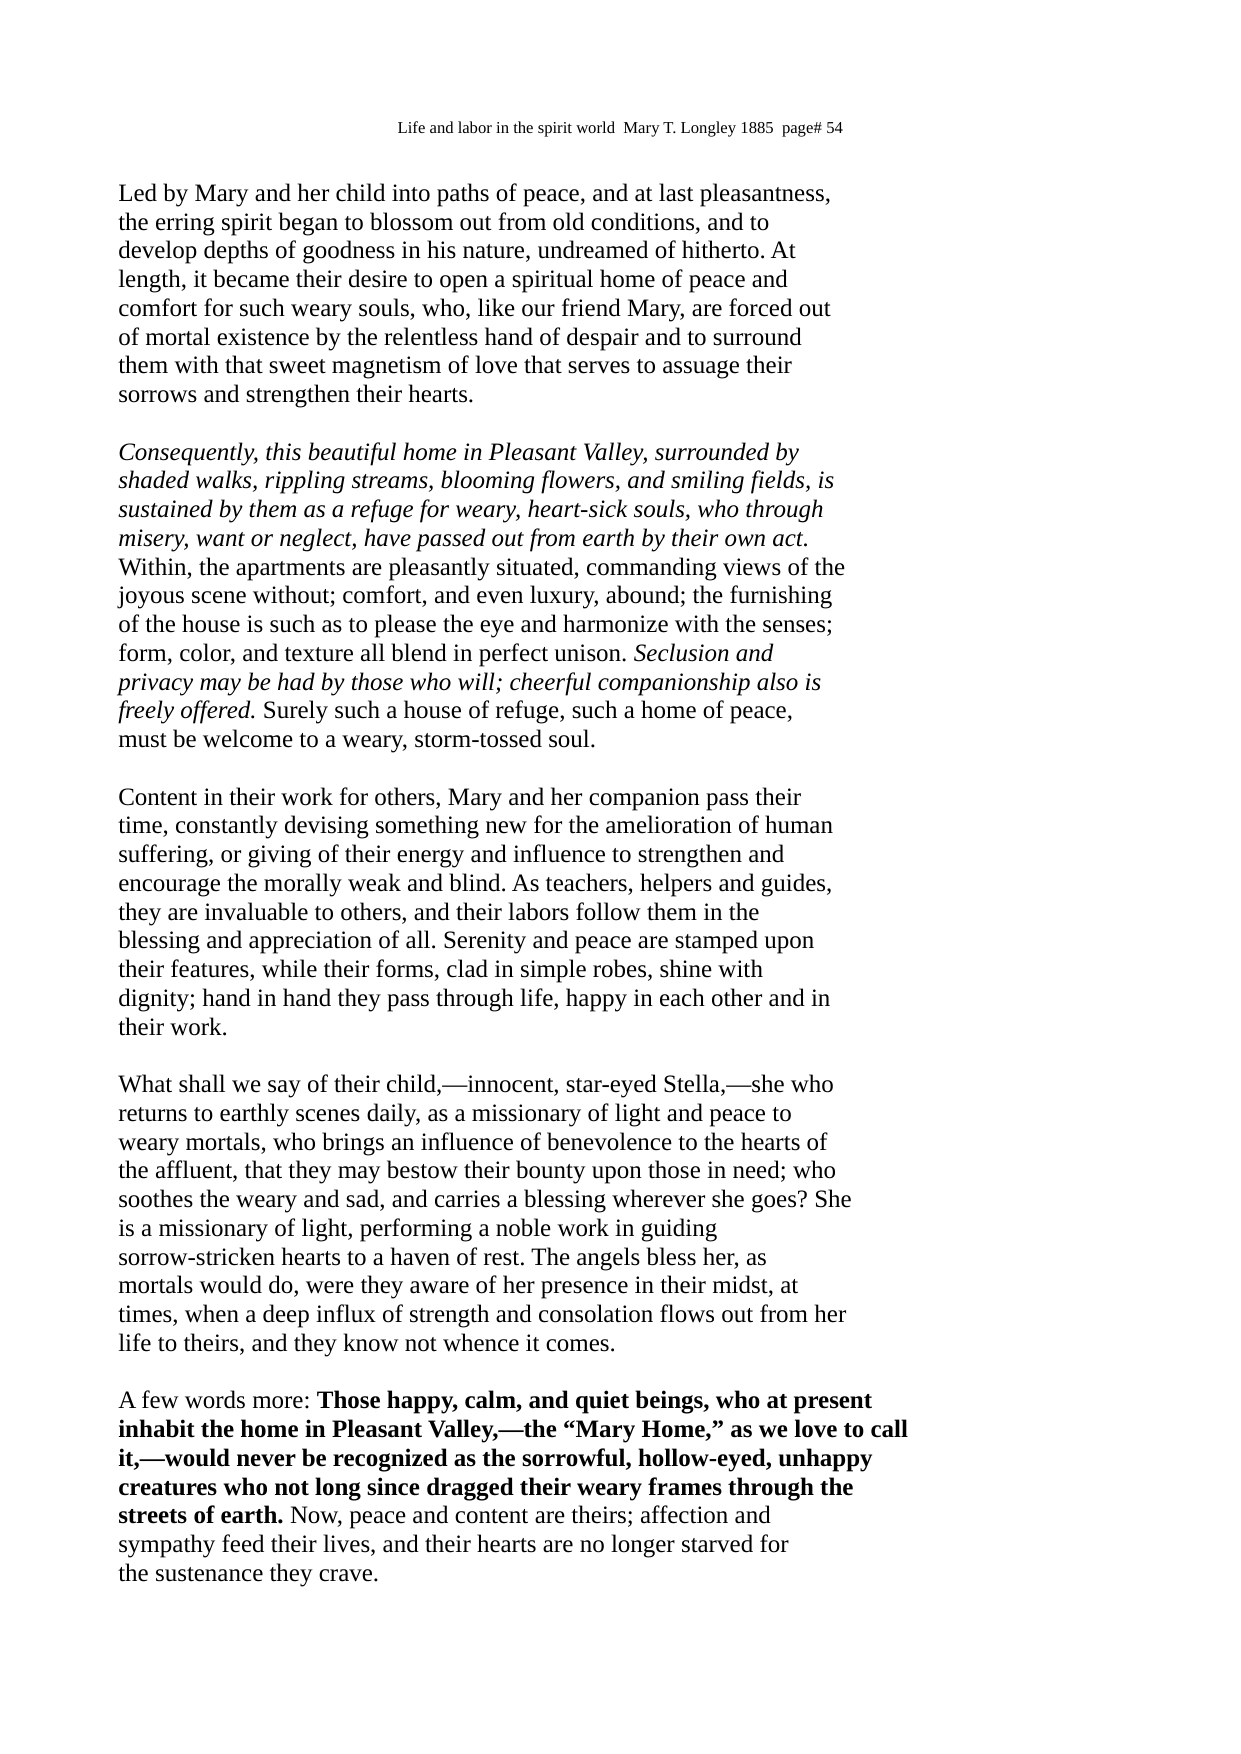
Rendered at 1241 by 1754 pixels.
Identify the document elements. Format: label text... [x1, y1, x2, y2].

text time, constantly devising something new for the amelioration of human [118, 811, 1122, 839]
text they are invaluable to others, and their labors follow them in the [118, 897, 1122, 926]
text What shall we say of their child,—innocent, star-eyed Stella,—she who [118, 1069, 1122, 1098]
text weary mortals, who brings an influence of benevolence to the hearts of [118, 1127, 1122, 1156]
text the sustenance they crave. [118, 1558, 1122, 1587]
text comfort for such weary souls, who, like our friend Mary, are forced out [118, 293, 1122, 322]
text inhabit the home in Pleasant Valley,—the “Mary Home,” as we love to call [118, 1414, 1122, 1443]
text blessing and appreciation of all. Serenity and peace are stamped upon [118, 926, 1122, 954]
text dignity; hand in hand they pass through life, happy in each other and in [118, 983, 1122, 1012]
text misery, want or neglect, have passed out from earth by their own act. [118, 523, 1122, 552]
text Content in their work for others, Mary and her companion pass their [118, 782, 1122, 811]
text of the house is such as to please the eye and harmonize with the senses; [118, 609, 1122, 638]
text the erring spirit began to blossom out from old conditions, and to [118, 207, 1122, 236]
text form, color, and texture all blend in perfect unison. Seclusion and [118, 638, 1122, 667]
text encourage the morally weak and blind. As teachers, helpers and guides, [118, 868, 1122, 897]
text mortals would do, were they aware of her presence in their midst, at [118, 1271, 1122, 1299]
text their work. [118, 1012, 1122, 1041]
text privacy may be had by those who will; cheerful companionship also is [118, 667, 1122, 696]
text it,—would never be recognized as the sorrowful, hollow-eyed, unhappy [118, 1443, 1122, 1472]
text freely offered. Surely such a house of refuge, such a home of peace, [118, 696, 1122, 724]
text Led by Mary and her child into paths of peace, and at last pleasantness, [118, 178, 1122, 207]
text times, when a deep influx of strength and consolation flows out from her [118, 1299, 1122, 1328]
text A few words more: Those happy, calm, and quiet beings, who at present [118, 1386, 1122, 1414]
text Consequently, this beautiful home in Pleasant Valley, surrounded by [118, 437, 1122, 466]
text sympathy feed their lives, and their hearts are no longer starved for [118, 1529, 1122, 1558]
text develop depths of goodness in his nature, undreamed of hitherto. At [118, 236, 1122, 264]
text suffering, or giving of their energy and influence to strengthen and [118, 839, 1122, 868]
text sustained by them as a refuge for weary, heart-sick souls, who through [118, 494, 1122, 523]
text must be welcome to a weary, storm-tossed soul. [118, 724, 1122, 753]
text sorrow-stricken hearts to a haven of rest. The angels bless her, as [118, 1242, 1122, 1271]
text shaded walks, rippling streams, blooming flowers, and smiling fields, is [118, 466, 1122, 494]
text Within, the apartments are pleasantly situated, commanding views of the [118, 552, 1122, 581]
text sorrows and strengthen their hearts. [118, 379, 1122, 408]
text of mortal existence by the relentless hand of despair and to surround [118, 322, 1122, 351]
text the affluent, that they may bestow their bounty upon those in need; who [118, 1156, 1122, 1184]
text streets of earth. Now, peace and content are theirs; affection and [118, 1501, 1122, 1529]
text them with that sweet magnetism of love that serves to assuage their [118, 351, 1122, 379]
text life to theirs, and they know not whence it comes. [118, 1328, 1122, 1357]
text their features, while their forms, clad in simple robes, shine with [118, 954, 1122, 983]
text joyous scene without; comfort, and even luxury, abound; the furnishing [118, 581, 1122, 609]
text soothes the weary and sad, and carries a blessing wherever she goes? She [118, 1184, 1122, 1213]
text returns to earthly scenes daily, as a missionary of light and peace to [118, 1098, 1122, 1127]
text is a missionary of light, performing a noble work in guiding [118, 1213, 1122, 1242]
text creatures who not long since dragged their weary frames through the [118, 1472, 1122, 1501]
text length, it became their desire to open a spiritual home of peace and [118, 264, 1122, 293]
